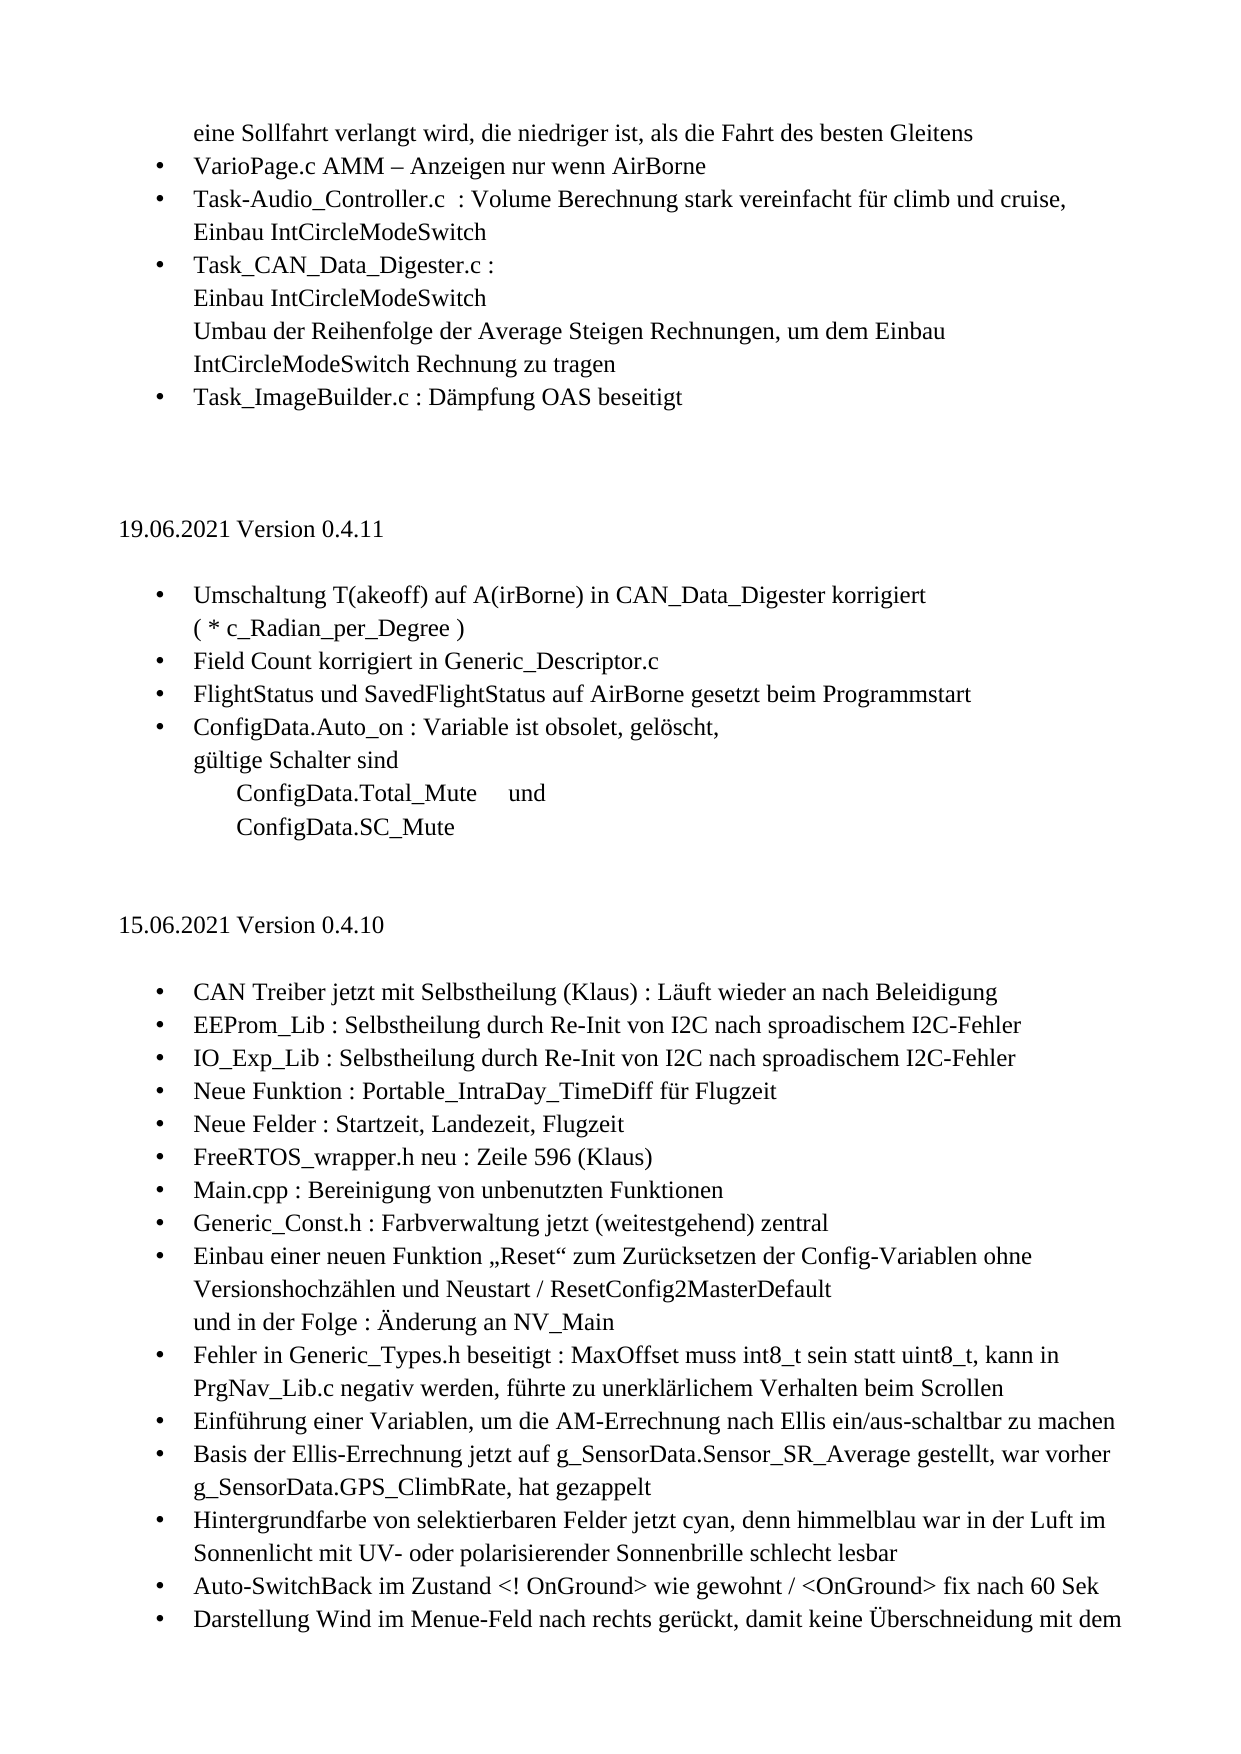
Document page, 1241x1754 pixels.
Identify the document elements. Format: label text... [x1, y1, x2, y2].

list CAN Treiber jetzt mit Selbstheilung (Klaus) : Läuft wieder an nach Beleidigung [156, 977, 1122, 1005]
list Einbau einer neuen Funktion „Reset“ zum Zurücksetzen der Config-Variablen ohne Versionshochzählen und Neustart / ResetConfig2MasterDefault und in der Folge : Änderung an NV_Main [156, 1241, 1122, 1336]
list Field Count korrigiert in Generic_Descriptor.c [156, 646, 1122, 675]
list Hintergrundfarbe von selektierbaren Felder jetzt cyan, denn himmelblau war in der Luft im Sonnenlicht mit UV- oder polarisierender Sonnenbrille schlecht lesbar [156, 1505, 1122, 1567]
list FlightStatus und SavedFlightStatus auf AirBorne gesetzt beim Programmstart [156, 679, 1122, 708]
list IO_Exp_Lib : Selbstheilung durch Re-Init von I2C nach sproadischem I2C-Fehler [156, 1043, 1122, 1071]
list Neue Felder : Startzeit, Landezeit, Flugzeit [156, 1109, 1122, 1137]
list eine Sollfahrt verlangt wird, die niedriger ist, als die Fahrt des besten Gleitens [156, 118, 1122, 147]
list Auto-SwitchBack im Zustand <! OnGround> wie gewohnt / <OnGround> fix nach 60 Sek [156, 1571, 1122, 1600]
list Main.cpp : Bereinigung von unbenutzten Funktionen [156, 1175, 1122, 1203]
list Neue Funktion : Portable_IntraDay_TimeDiff für Flugzeit [156, 1076, 1122, 1104]
list FreeRTOS_wrapper.h neu : Zeile 596 (Klaus) [156, 1142, 1122, 1171]
list Basis der Ellis-Errechnung jetzt auf g_SensorData.Sensor_SR_Average gestellt, war vorher g_SensorData.GPS_ClimbRate, hat gezappelt [156, 1439, 1122, 1501]
list VarioPage.c AMM – Anzeigen nur wenn AirBorne [156, 151, 1122, 180]
list Task_ImageBuilder.c : Dämpfung OAS beseitigt [156, 382, 1122, 444]
list EEProm_Lib : Selbstheilung durch Re-Init von I2C nach sproadischem I2C-Fehler [156, 1010, 1122, 1038]
list ConfigData.Auto_on : Variable ist obsolet, gelöscht, gültige Schalter sind ConfigData.Total_Mute und ConfigData.SC_Mute [156, 712, 1122, 840]
text 19.06.2021 Version 0.4.11 [118, 514, 1122, 543]
list Einführung einer Variablen, um die AM-Errechnung nach Ellis ein/aus-schaltbar zu machen [156, 1406, 1122, 1435]
list Task-Audio_Controller.c : Volume Berechnung stark vereinfacht für climb und cruise, Einbau IntCircleModeSwitch [156, 184, 1122, 246]
list Task_CAN_Data_Digester.c : Einbau IntCircleModeSwitch Umbau der Reihenfolge der Average Steigen Rechnungen, um dem Einbau IntCircleModeSwitch Rechnung zu tragen [156, 250, 1122, 378]
list Generic_Const.h : Farbverwaltung jetzt (weitestgehend) zentral [156, 1208, 1122, 1237]
list Darstellung Wind im Menue-Feld nach rechts gerückt, damit keine Überschneidung mit dem [156, 1604, 1122, 1633]
list Umschaltung T(akeoff) auf A(irBorne) in CAN_Data_Digester korrigiert ( * c_Radian_per_Degree ) [156, 580, 1122, 642]
list Fehler in Generic_Types.h beseitigt : MaxOffset muss int8_t sein statt uint8_t, kann in PrgNav_Lib.c negativ werden, führte zu unerklärlichem Verhalten beim Scrollen [156, 1340, 1122, 1402]
text 15.06.2021 Version 0.4.10 [118, 911, 1122, 939]
